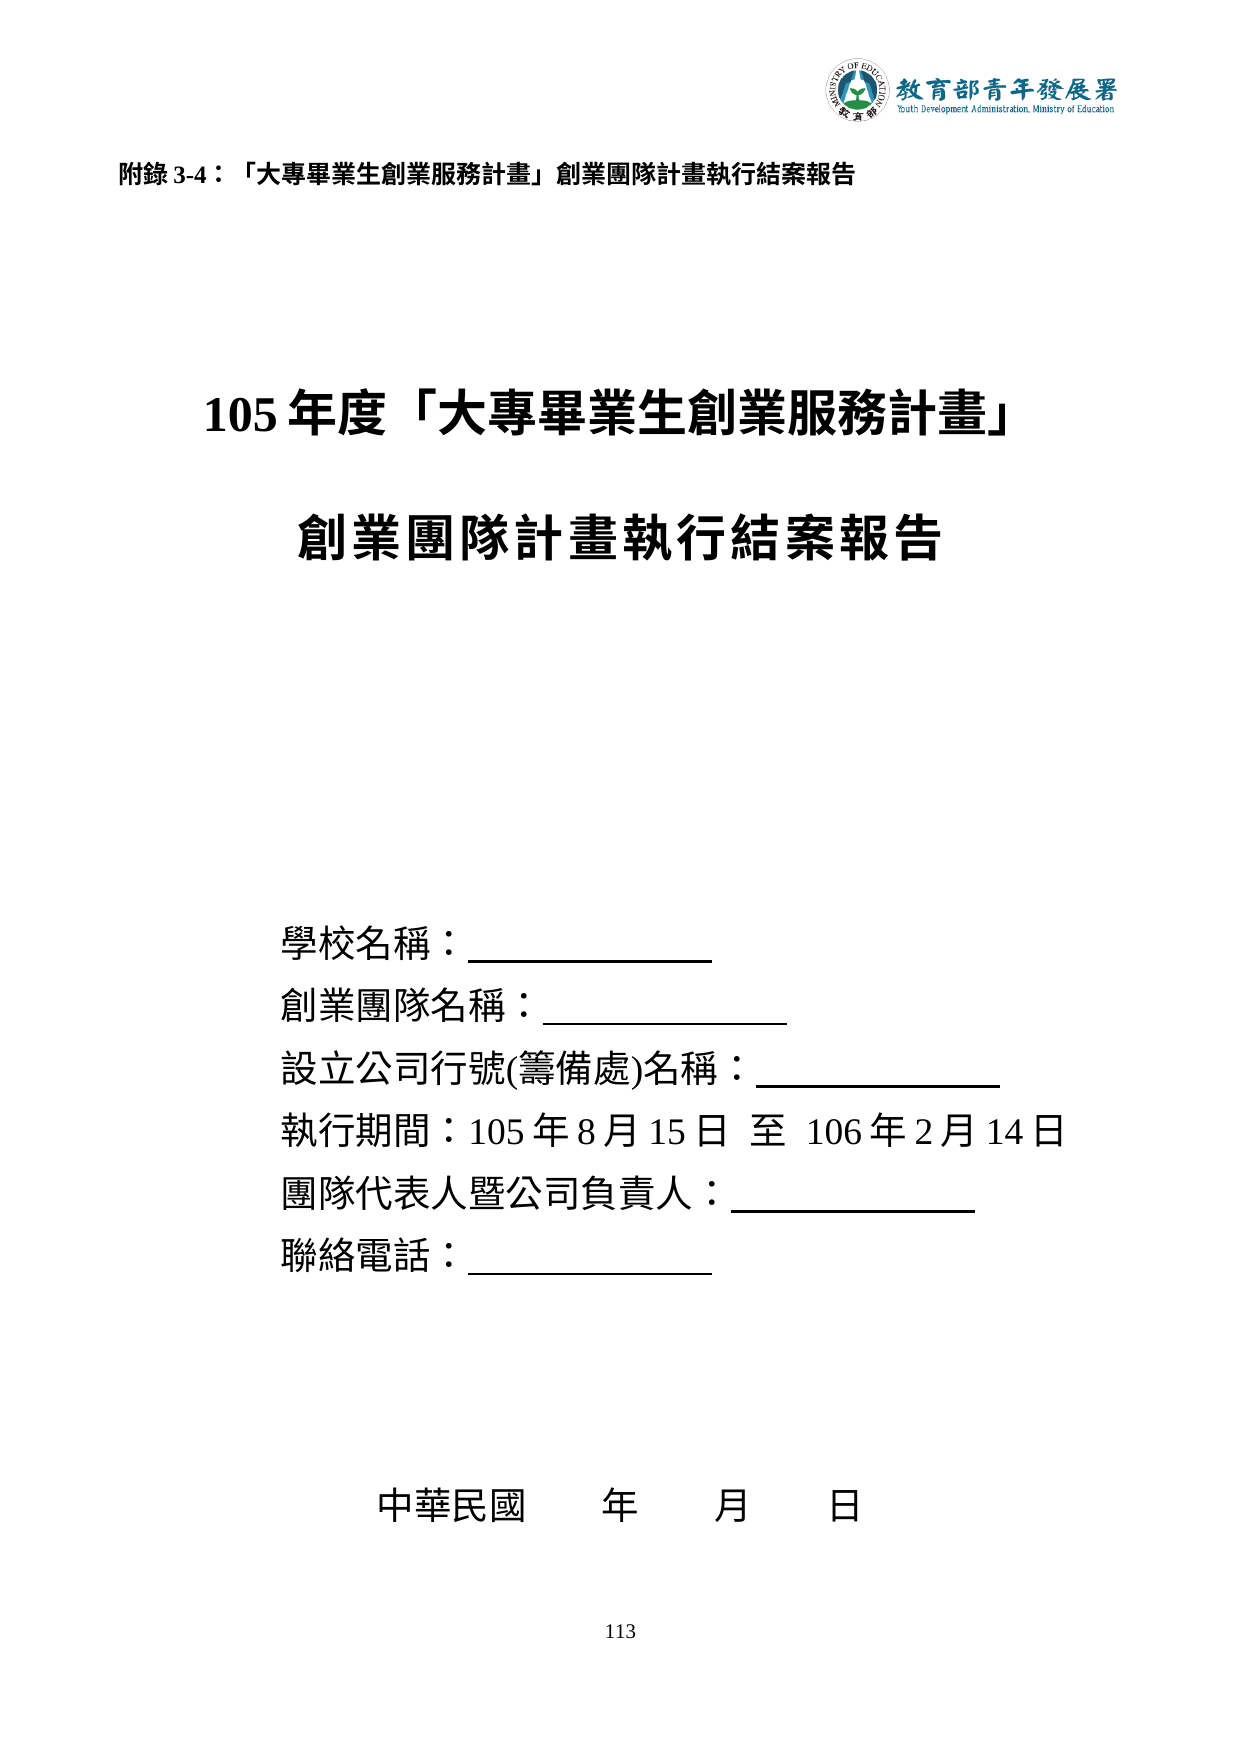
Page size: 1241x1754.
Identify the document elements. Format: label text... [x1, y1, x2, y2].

text 中華民國 年 月 日 [118, 1462, 1122, 1524]
text 聯絡電話： [281, 1212, 1122, 1274]
text 學校名稱： [281, 899, 1122, 962]
text 團隊代表人暨公司負責人： [281, 1149, 1122, 1212]
text 設立公司行號(籌備處)名稱： [281, 1024, 1122, 1087]
text 執行期間：105年8月15日 至 106年2月14日 [281, 1087, 1122, 1149]
text 附錄3-4：「大專畢業生創業服務計畫」創業團隊計畫執行結案報告 [118, 131, 1122, 193]
text 創業團隊計畫執行結案報告 [118, 462, 1122, 587]
text 創業團隊名稱： [281, 962, 1122, 1024]
text 105年度「大專畢業生創業服務計畫」 [118, 337, 1122, 462]
